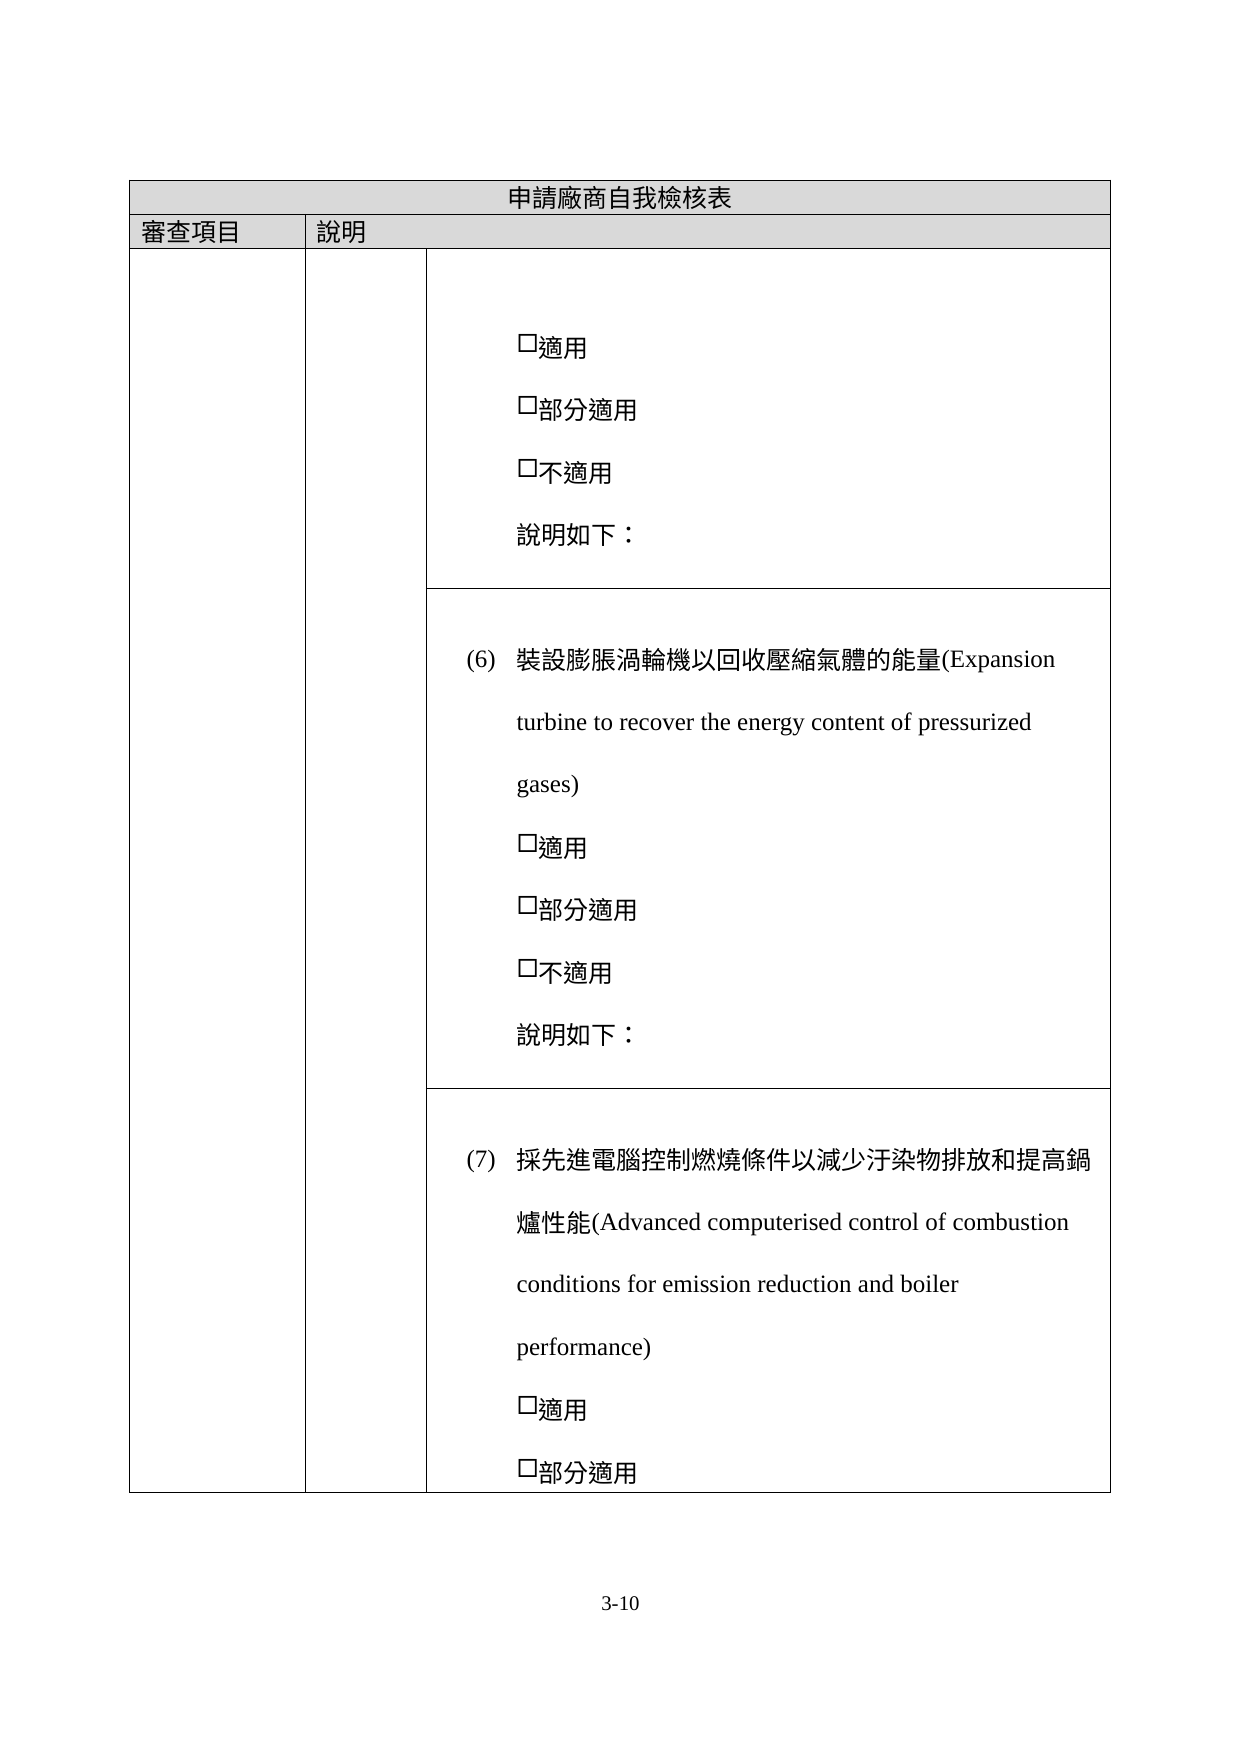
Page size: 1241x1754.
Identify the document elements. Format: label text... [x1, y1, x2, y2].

table_cell 說明 [306, 215, 1110, 248]
table_cell 裝設膨脹渦輪機以回收壓縮氣體的能量(Expansion turbine to recover the energy content of pressurized gases) 適用 部分適用 不適用 說明如下： [427, 589, 1110, 1088]
table_header 申請廠商自我檢核表 [130, 181, 1110, 214]
table_cell 採先進電腦控制燃燒條件以減少汙染物排放和提高鍋爐性能(Advanced computerised control of combustion conditions for emission reduction and boiler performance) 適用 部分適用 [427, 1089, 1110, 1492]
table_cell [130, 249, 305, 1492]
table_cell 適用 部分適用 不適用 說明如下： [427, 249, 1110, 588]
table_cell [306, 249, 426, 1492]
table_cell 審查項目 [130, 215, 305, 248]
